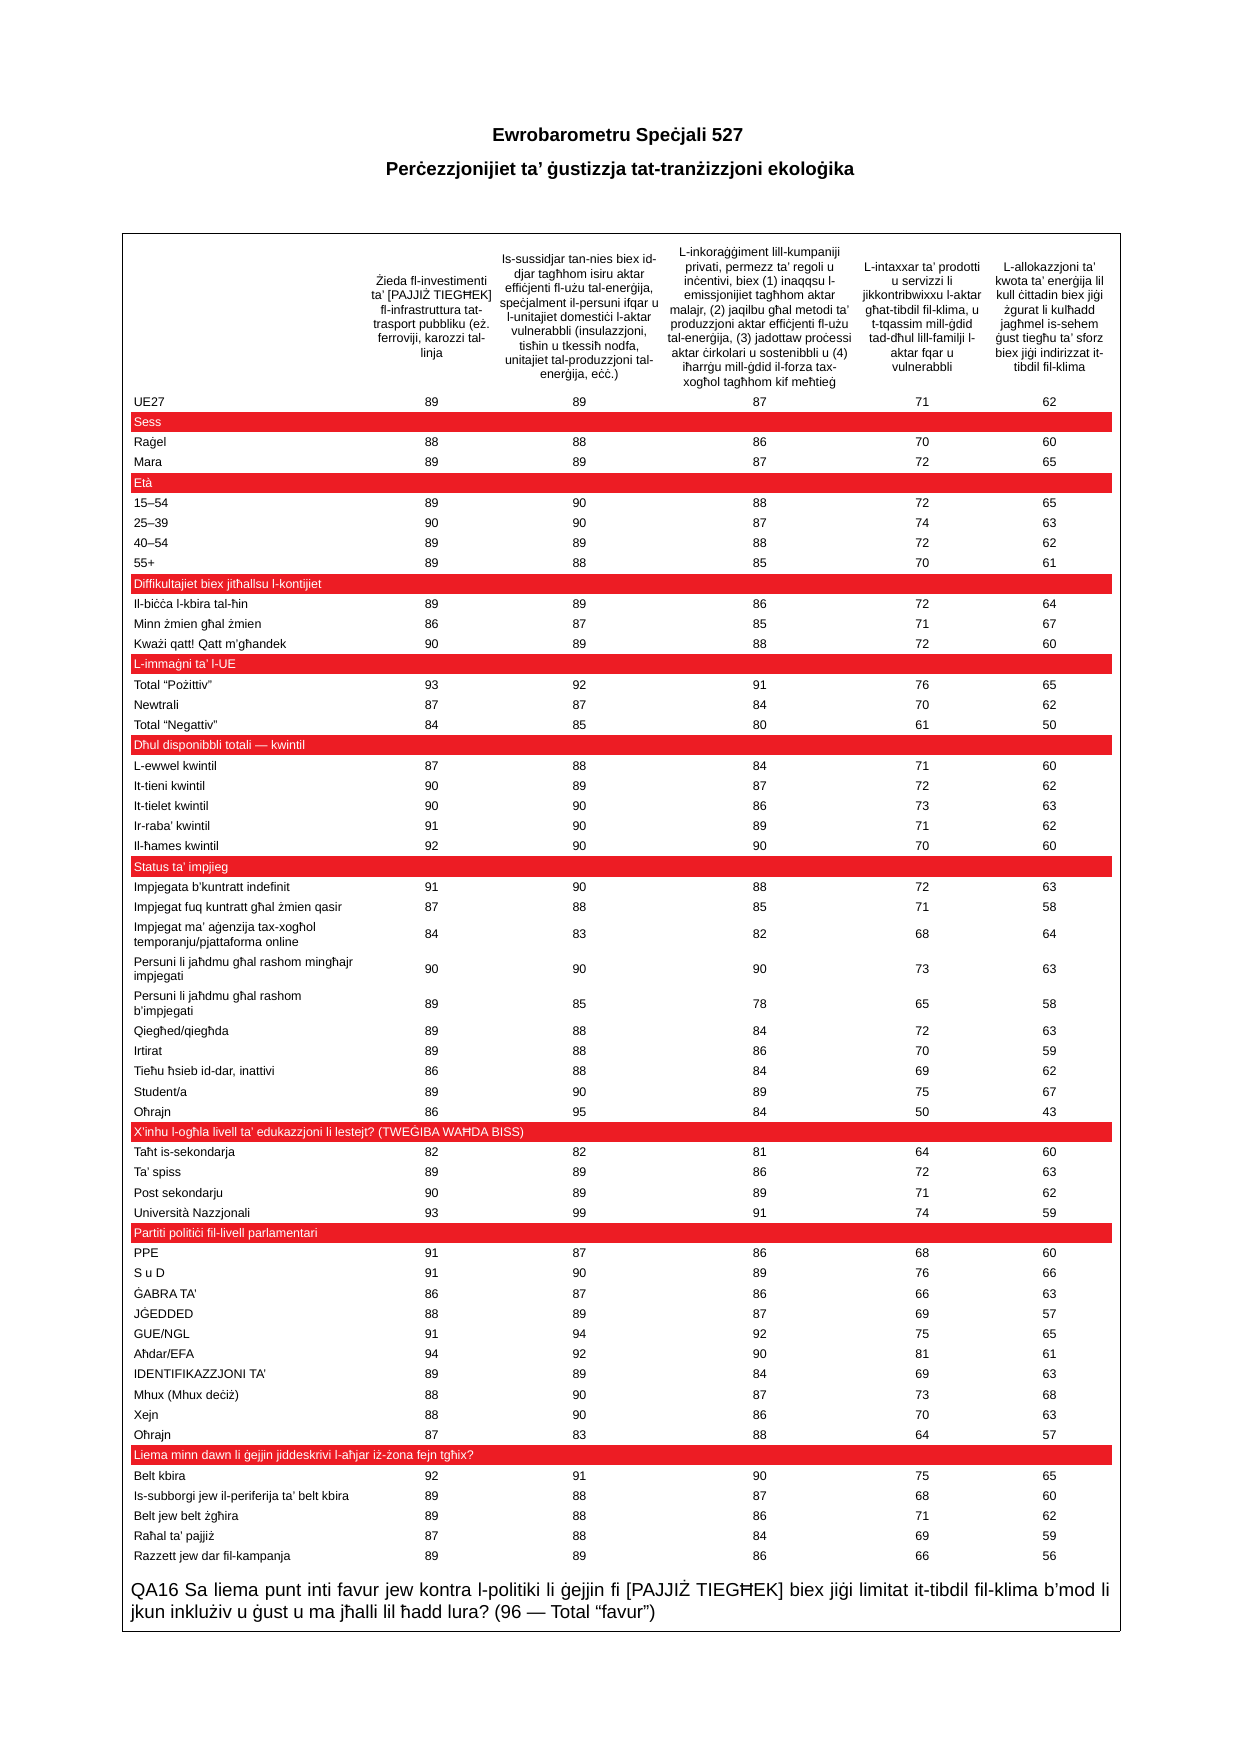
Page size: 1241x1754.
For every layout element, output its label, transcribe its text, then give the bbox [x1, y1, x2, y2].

table_cell Razzett jew dar fil-kampanja [131, 1546, 367, 1566]
table_cell 84 [367, 715, 496, 735]
table_header Żieda fl-investimenti ta’ [PAJJIŻ TIEGĦEK] fl-infrastruttura tat-trasport pubbliku (eż. ferroviji, karozzi tal-linja [367, 242, 496, 392]
table_cell 87 [367, 755, 496, 776]
table_header L-intaxxar ta’ prodotti u servizzi li jikkontribwixxu l-aktar għat-tibdil fil-klima, u t-tqassim mill-ġdid tad-dħul lill-familji l-aktar fqar u vulnerabbli [857, 242, 987, 392]
table_cell 87 [496, 1284, 662, 1304]
table_cell [987, 412, 1112, 432]
table_cell 86 [367, 1061, 496, 1081]
table_cell 86 [662, 1041, 857, 1061]
table_cell 64 [857, 1142, 987, 1162]
table_cell 90 [496, 493, 662, 513]
table_cell 50 [857, 1102, 987, 1122]
table_cell Post sekondarju [131, 1183, 367, 1203]
table_cell 91 [367, 877, 496, 897]
table_cell 86 [662, 1405, 857, 1425]
table_cell 89 [662, 1183, 857, 1203]
table_cell 86 [662, 796, 857, 816]
table_cell It-tieni kwintil [131, 776, 367, 796]
table_cell 89 [496, 533, 662, 553]
table_cell 89 [496, 1364, 662, 1384]
table_cell S u D [131, 1263, 367, 1283]
table_cell 84 [662, 1021, 857, 1041]
table_cell 69 [857, 1364, 987, 1384]
table_header L-allokazzjoni ta’ kwota ta’ enerġija lil kull ċittadin biex jiġi żgurat li kulħadd jagħmel is-sehem ġust tiegħu ta’ sforz biex jiġi indirizzat it-tibdil fil-klima [987, 242, 1112, 392]
table_cell 86 [662, 432, 857, 452]
table_cell 58 [987, 897, 1112, 917]
table_cell 90 [496, 1385, 662, 1405]
table_cell 90 [496, 877, 662, 897]
table_cell 60 [987, 634, 1112, 654]
table_cell 87 [662, 1486, 857, 1506]
table_cell 87 [367, 1425, 496, 1445]
table_cell 68 [857, 917, 987, 952]
table_cell UE27 [131, 392, 367, 412]
table_cell 88 [496, 1506, 662, 1526]
table_cell 80 [662, 715, 857, 735]
table_cell 76 [857, 1263, 987, 1283]
table_cell 89 [367, 1081, 496, 1102]
table_cell 84 [662, 755, 857, 776]
table_cell 65 [987, 1324, 1112, 1344]
table_cell 91 [367, 1324, 496, 1344]
table_cell Student/a [131, 1081, 367, 1102]
table_cell 86 [367, 1284, 496, 1304]
table_cell Tieħu ħsieb id-dar, inattivi [131, 1061, 367, 1081]
table_cell [987, 1445, 1112, 1465]
table_cell 91 [496, 1465, 662, 1486]
table_cell Xejn [131, 1405, 367, 1425]
table_cell 64 [987, 594, 1112, 614]
table_cell [367, 473, 496, 493]
table_cell 62 [987, 1183, 1112, 1203]
table_cell 58 [987, 986, 1112, 1021]
table_cell 72 [857, 1162, 987, 1182]
table_cell 88 [496, 553, 662, 573]
table_cell 75 [857, 1081, 987, 1102]
table_cell 78 [662, 986, 857, 1021]
table_cell 74 [857, 513, 987, 533]
table_cell 89 [367, 392, 496, 412]
table_cell 57 [987, 1425, 1112, 1445]
table_cell 90 [367, 1183, 496, 1203]
table_cell Irtirat [131, 1041, 367, 1061]
table_header Is-sussidjar tan-nies biex id-djar tagħhom isiru aktar effiċjenti fl-użu tal-enerġija, speċjalment il-persuni ifqar u l-unitajiet domestiċi l-aktar vulnerabbli (insulazzjoni, tisħin u tkessiħ nodfa, unitajiet tal-produzzjoni tal-enerġija, eċċ.) [496, 242, 662, 392]
table_cell 63 [987, 952, 1112, 986]
table_cell 88 [367, 1385, 496, 1405]
table_cell 86 [662, 1162, 857, 1182]
table_cell L-immaġni ta’ l-UE [131, 654, 1112, 674]
table_cell 87 [662, 513, 857, 533]
table_cell 50 [987, 715, 1112, 735]
table_cell Liema minn dawn li ġejjin jiddeskrivi l-aħjar iż-żona fejn tgħix? [131, 1445, 987, 1465]
table_cell 67 [987, 1081, 1112, 1102]
table_cell X’inhu l-ogħla livell ta’ edukazzjoni li lestejt? (TWEĠIBA WAĦDA BISS) [131, 1122, 1112, 1142]
table_cell 63 [987, 1021, 1112, 1041]
table_cell Il-ħames kwintil [131, 836, 367, 856]
table_cell 71 [857, 1183, 987, 1203]
table_cell 89 [367, 452, 496, 472]
table_cell JĠEDDED [131, 1304, 367, 1324]
table_cell 90 [496, 816, 662, 836]
table_cell Mhux (Mhux deċiż) [131, 1385, 367, 1405]
table_cell 88 [367, 1304, 496, 1324]
table_cell 91 [662, 1203, 857, 1223]
table_cell 89 [662, 1081, 857, 1102]
table_cell 94 [496, 1324, 662, 1344]
table_cell 25–39 [131, 513, 367, 533]
table_cell 62 [987, 533, 1112, 553]
table_cell 72 [857, 634, 987, 654]
table_cell Dħul disponibbli totali — kwintil [131, 735, 1112, 755]
table_cell 60 [987, 755, 1112, 776]
table_cell 89 [367, 1486, 496, 1506]
table_cell 89 [496, 392, 662, 412]
table_cell 90 [367, 776, 496, 796]
table_cell Aħdar/EFA [131, 1344, 367, 1364]
table_cell 88 [662, 533, 857, 553]
table_cell 89 [367, 594, 496, 614]
table_cell Is-subborgi jew il-periferija ta’ belt kbira [131, 1486, 367, 1506]
table_cell 71 [857, 897, 987, 917]
table_cell 87 [367, 897, 496, 917]
table_cell 65 [987, 452, 1112, 472]
table_cell [987, 856, 1112, 877]
table_cell 88 [496, 1041, 662, 1061]
table_cell GUE/NGL [131, 1324, 367, 1344]
table_cell 90 [367, 952, 496, 986]
table_cell 83 [496, 1425, 662, 1445]
table_cell 63 [987, 877, 1112, 897]
table_cell 88 [496, 1021, 662, 1041]
table_cell 87 [662, 392, 857, 412]
table_cell Status ta’ impjieg [131, 856, 987, 877]
table_cell Mara [131, 452, 367, 472]
table_cell 89 [496, 594, 662, 614]
table_cell It-tielet kwintil [131, 796, 367, 816]
table_cell 87 [662, 1304, 857, 1324]
table_cell 69 [857, 1304, 987, 1324]
table_cell 88 [496, 1061, 662, 1081]
table_cell ĠABRA TA’ [131, 1284, 367, 1304]
table_cell 85 [496, 986, 662, 1021]
table_cell 62 [987, 1506, 1112, 1526]
table_cell Oħrajn [131, 1102, 367, 1122]
table_cell Newtrali [131, 695, 367, 715]
table_cell 57 [987, 1304, 1112, 1324]
table_cell 76 [857, 675, 987, 695]
table_cell 90 [496, 513, 662, 533]
table_cell Total “Pożittiv” [131, 675, 367, 695]
table_cell 84 [367, 917, 496, 952]
table_cell 69 [857, 1061, 987, 1081]
table_cell 88 [496, 755, 662, 776]
table_cell 63 [987, 1162, 1112, 1182]
table_cell 62 [987, 816, 1112, 836]
table_cell 70 [857, 432, 987, 452]
table_cell 70 [857, 695, 987, 715]
table_cell [857, 412, 987, 432]
table_cell 86 [367, 614, 496, 634]
table_cell 85 [662, 897, 857, 917]
table_cell IDENTIFIKAZZJONI TA’ [131, 1364, 367, 1384]
table_cell 87 [662, 1385, 857, 1405]
table_cell 91 [367, 1243, 496, 1263]
table_cell [857, 473, 987, 493]
table_cell 89 [367, 1546, 496, 1566]
table_cell 89 [496, 452, 662, 472]
table_cell 66 [857, 1284, 987, 1304]
table_cell [367, 412, 496, 432]
table_cell 90 [367, 634, 496, 654]
table_cell Sess [131, 412, 367, 432]
table_cell 81 [662, 1142, 857, 1162]
table_cell 64 [987, 917, 1112, 952]
table_cell Diffikultajiet biex jitħallsu l-kontijiet [131, 574, 1112, 594]
table_cell 69 [857, 1526, 987, 1546]
table_header L-inkoraġġiment lill-kumpaniji privati, permezz ta’ regoli u inċentivi, biex (1) inaqqsu l-emissjonijiet tagħhom aktar malajr, (2) jaqilbu għal metodi ta’ produzzjoni aktar effiċjenti fl-użu tal-enerġija, (3) jadottaw proċessi aktar ċirkolari u sostenibbli u (4) iħarrġu mill-ġdid il-forza tax-xogħol tagħhom kif meħtieġ [662, 242, 857, 392]
table_cell 56 [987, 1546, 1112, 1566]
table_cell 88 [662, 1425, 857, 1445]
table_cell 89 [367, 1041, 496, 1061]
table_cell Università Nazzjonali [131, 1203, 367, 1223]
table_cell 90 [662, 836, 857, 856]
table_cell 63 [987, 1284, 1112, 1304]
table_cell 84 [662, 1364, 857, 1384]
table_cell 91 [367, 1263, 496, 1283]
table_cell Partiti politiċi fil-livell parlamentari [131, 1223, 1112, 1243]
table_cell 90 [367, 796, 496, 816]
table_cell Età [131, 473, 367, 493]
table_cell PPE [131, 1243, 367, 1263]
table_cell 93 [367, 1203, 496, 1223]
table_cell 60 [987, 1142, 1112, 1162]
table_cell Impjegat ma’ aġenzija tax-xogħol temporanju/pjattaforma online [131, 917, 367, 952]
table_cell 59 [987, 1203, 1112, 1223]
table_cell 66 [857, 1546, 987, 1566]
table_cell 72 [857, 452, 987, 472]
table_cell [662, 473, 857, 493]
table_cell [496, 473, 662, 493]
table_cell 89 [496, 776, 662, 796]
table_cell 86 [662, 1284, 857, 1304]
table_cell 92 [367, 1465, 496, 1486]
table_cell 60 [987, 432, 1112, 452]
table_cell Belt jew belt żgħira [131, 1506, 367, 1526]
table_cell 84 [662, 1526, 857, 1546]
table_cell 68 [987, 1385, 1112, 1405]
table_cell 55+ [131, 553, 367, 573]
table_cell 82 [367, 1142, 496, 1162]
table_cell 89 [496, 1183, 662, 1203]
table_cell 83 [496, 917, 662, 952]
table_cell Ir-raba’ kwintil [131, 816, 367, 836]
table_cell 70 [857, 1405, 987, 1425]
table_cell 71 [857, 392, 987, 412]
table_cell Total “Negattiv” [131, 715, 367, 735]
table_cell 72 [857, 877, 987, 897]
table_cell 68 [857, 1486, 987, 1506]
table_cell 89 [662, 816, 857, 836]
table_cell 72 [857, 594, 987, 614]
table_cell 86 [662, 1546, 857, 1566]
table_header [131, 242, 367, 392]
table_cell 88 [496, 1486, 662, 1506]
table_cell 88 [367, 432, 496, 452]
table_cell 90 [662, 1465, 857, 1486]
table_cell Il-biċċa l-kbira tal-ħin [131, 594, 367, 614]
table_cell Raġel [131, 432, 367, 452]
table_cell 89 [496, 1546, 662, 1566]
table_cell [662, 412, 857, 432]
table_cell 86 [662, 594, 857, 614]
table_cell 65 [987, 493, 1112, 513]
table_cell Impjegat fuq kuntratt għal żmien qasir [131, 897, 367, 917]
table_cell 75 [857, 1465, 987, 1486]
table_cell 89 [496, 1162, 662, 1182]
table_cell 73 [857, 952, 987, 986]
table_cell 88 [496, 897, 662, 917]
table_cell 71 [857, 614, 987, 634]
table_cell 61 [857, 715, 987, 735]
table_cell 89 [367, 493, 496, 513]
table_cell 90 [496, 1081, 662, 1102]
table_cell Impjegata b’kuntratt indefinit [131, 877, 367, 897]
table_cell 90 [496, 952, 662, 986]
table_cell 62 [987, 776, 1112, 796]
table_cell 91 [367, 816, 496, 836]
table_cell 67 [987, 614, 1112, 634]
table_cell 92 [367, 836, 496, 856]
table_cell 90 [367, 513, 496, 533]
table_cell 99 [496, 1203, 662, 1223]
table_cell 71 [857, 816, 987, 836]
table_cell Belt kbira [131, 1465, 367, 1486]
table_cell 72 [857, 533, 987, 553]
table_cell 60 [987, 836, 1112, 856]
table_cell 59 [987, 1526, 1112, 1546]
table_cell 94 [367, 1344, 496, 1364]
table_cell Oħrajn [131, 1425, 367, 1445]
table_cell 81 [857, 1344, 987, 1364]
table_cell 88 [662, 493, 857, 513]
table_cell 86 [662, 1506, 857, 1526]
table_cell [496, 412, 662, 432]
table_cell 90 [496, 836, 662, 856]
table_cell 60 [987, 1486, 1112, 1506]
table_cell 70 [857, 836, 987, 856]
table_cell 89 [367, 553, 496, 573]
table_cell 72 [857, 493, 987, 513]
table_cell 40–54 [131, 533, 367, 553]
table_cell 89 [496, 1304, 662, 1324]
table_cell 60 [987, 1243, 1112, 1263]
table_cell L-ewwel kwintil [131, 755, 367, 776]
table_cell Persuni li jaħdmu għal rashom mingħajr impjegati [131, 952, 367, 986]
table_cell 87 [662, 452, 857, 472]
table_cell Qiegħed/qiegħda [131, 1021, 367, 1041]
table_cell 65 [987, 675, 1112, 695]
table_cell 92 [496, 1344, 662, 1364]
table_cell 89 [367, 1364, 496, 1384]
table_cell 89 [367, 1506, 496, 1526]
table_cell 63 [987, 513, 1112, 533]
table_cell 84 [662, 695, 857, 715]
table_cell 65 [987, 1465, 1112, 1486]
table_cell 74 [857, 1203, 987, 1223]
table_cell Minn żmien għal żmien [131, 614, 367, 634]
table_cell 61 [987, 1344, 1112, 1364]
table_cell 71 [857, 755, 987, 776]
table_cell 62 [987, 1061, 1112, 1081]
table_cell 61 [987, 553, 1112, 573]
table_cell 90 [496, 1263, 662, 1283]
table_cell 43 [987, 1102, 1112, 1122]
table_cell 71 [857, 1506, 987, 1526]
table_cell 95 [496, 1102, 662, 1122]
table_cell 62 [987, 392, 1112, 412]
text QA16 Sa liema punt inti favur jew kontra l-politiki li ġejjin fi [PAJJIŻ TIEGĦEK] biex jiġi limitat it-tibdil fil-klima b’mod li jkun inklużiv u ġust u ma jħalli lil ħadd lura? (96 — Total “favur”) [131, 1579, 1111, 1622]
table_cell 90 [662, 1344, 857, 1364]
table_cell Taħt is-sekondarja [131, 1142, 367, 1162]
table_cell Raħal ta’ pajjiż [131, 1526, 367, 1546]
table_cell 88 [496, 1526, 662, 1546]
table_cell 84 [662, 1061, 857, 1081]
table_cell Persuni li jaħdmu għal rashom b’impjegati [131, 986, 367, 1021]
table_cell 86 [662, 1243, 857, 1263]
table_cell 91 [662, 675, 857, 695]
table_cell [987, 473, 1112, 493]
table_cell 85 [662, 614, 857, 634]
table_cell 88 [662, 877, 857, 897]
table_cell 90 [662, 952, 857, 986]
table_cell Kważi qatt! Qatt m’għandek [131, 634, 367, 654]
table_cell 87 [367, 695, 496, 715]
table_cell 63 [987, 1364, 1112, 1384]
table_cell 63 [987, 796, 1112, 816]
table_cell 90 [496, 796, 662, 816]
table_cell 65 [857, 986, 987, 1021]
table_cell 89 [367, 533, 496, 553]
table_cell 62 [987, 695, 1112, 715]
table_cell 85 [496, 715, 662, 735]
table_cell 59 [987, 1041, 1112, 1061]
table_cell 87 [662, 776, 857, 796]
table_cell 89 [367, 1162, 496, 1182]
table_cell 72 [857, 776, 987, 796]
table_cell 90 [496, 1405, 662, 1425]
table_cell 63 [987, 1405, 1112, 1425]
table_cell 93 [367, 675, 496, 695]
table_cell 88 [496, 432, 662, 452]
table_cell 82 [662, 917, 857, 952]
table_cell 85 [662, 553, 857, 573]
table_cell Ta’ spiss [131, 1162, 367, 1182]
table_cell 72 [857, 1021, 987, 1041]
table_cell 87 [496, 1243, 662, 1263]
table_cell 92 [496, 675, 662, 695]
table_cell 64 [857, 1425, 987, 1445]
table_cell 75 [857, 1324, 987, 1344]
table_cell 89 [367, 1021, 496, 1041]
table_cell 89 [496, 634, 662, 654]
table_cell 68 [857, 1243, 987, 1263]
table_cell 66 [987, 1263, 1112, 1283]
table_cell 87 [496, 695, 662, 715]
table_cell 92 [662, 1324, 857, 1344]
table_cell 73 [857, 796, 987, 816]
table_cell 70 [857, 553, 987, 573]
table_cell 15–54 [131, 493, 367, 513]
table_cell 70 [857, 1041, 987, 1061]
table_cell 73 [857, 1385, 987, 1405]
table_cell 88 [367, 1405, 496, 1425]
table_cell 89 [367, 986, 496, 1021]
table_cell 88 [662, 634, 857, 654]
table_cell 84 [662, 1102, 857, 1122]
table_cell 87 [496, 614, 662, 634]
table_cell 87 [367, 1526, 496, 1546]
table_cell 82 [496, 1142, 662, 1162]
table_cell 89 [662, 1263, 857, 1283]
table_cell 86 [367, 1102, 496, 1122]
